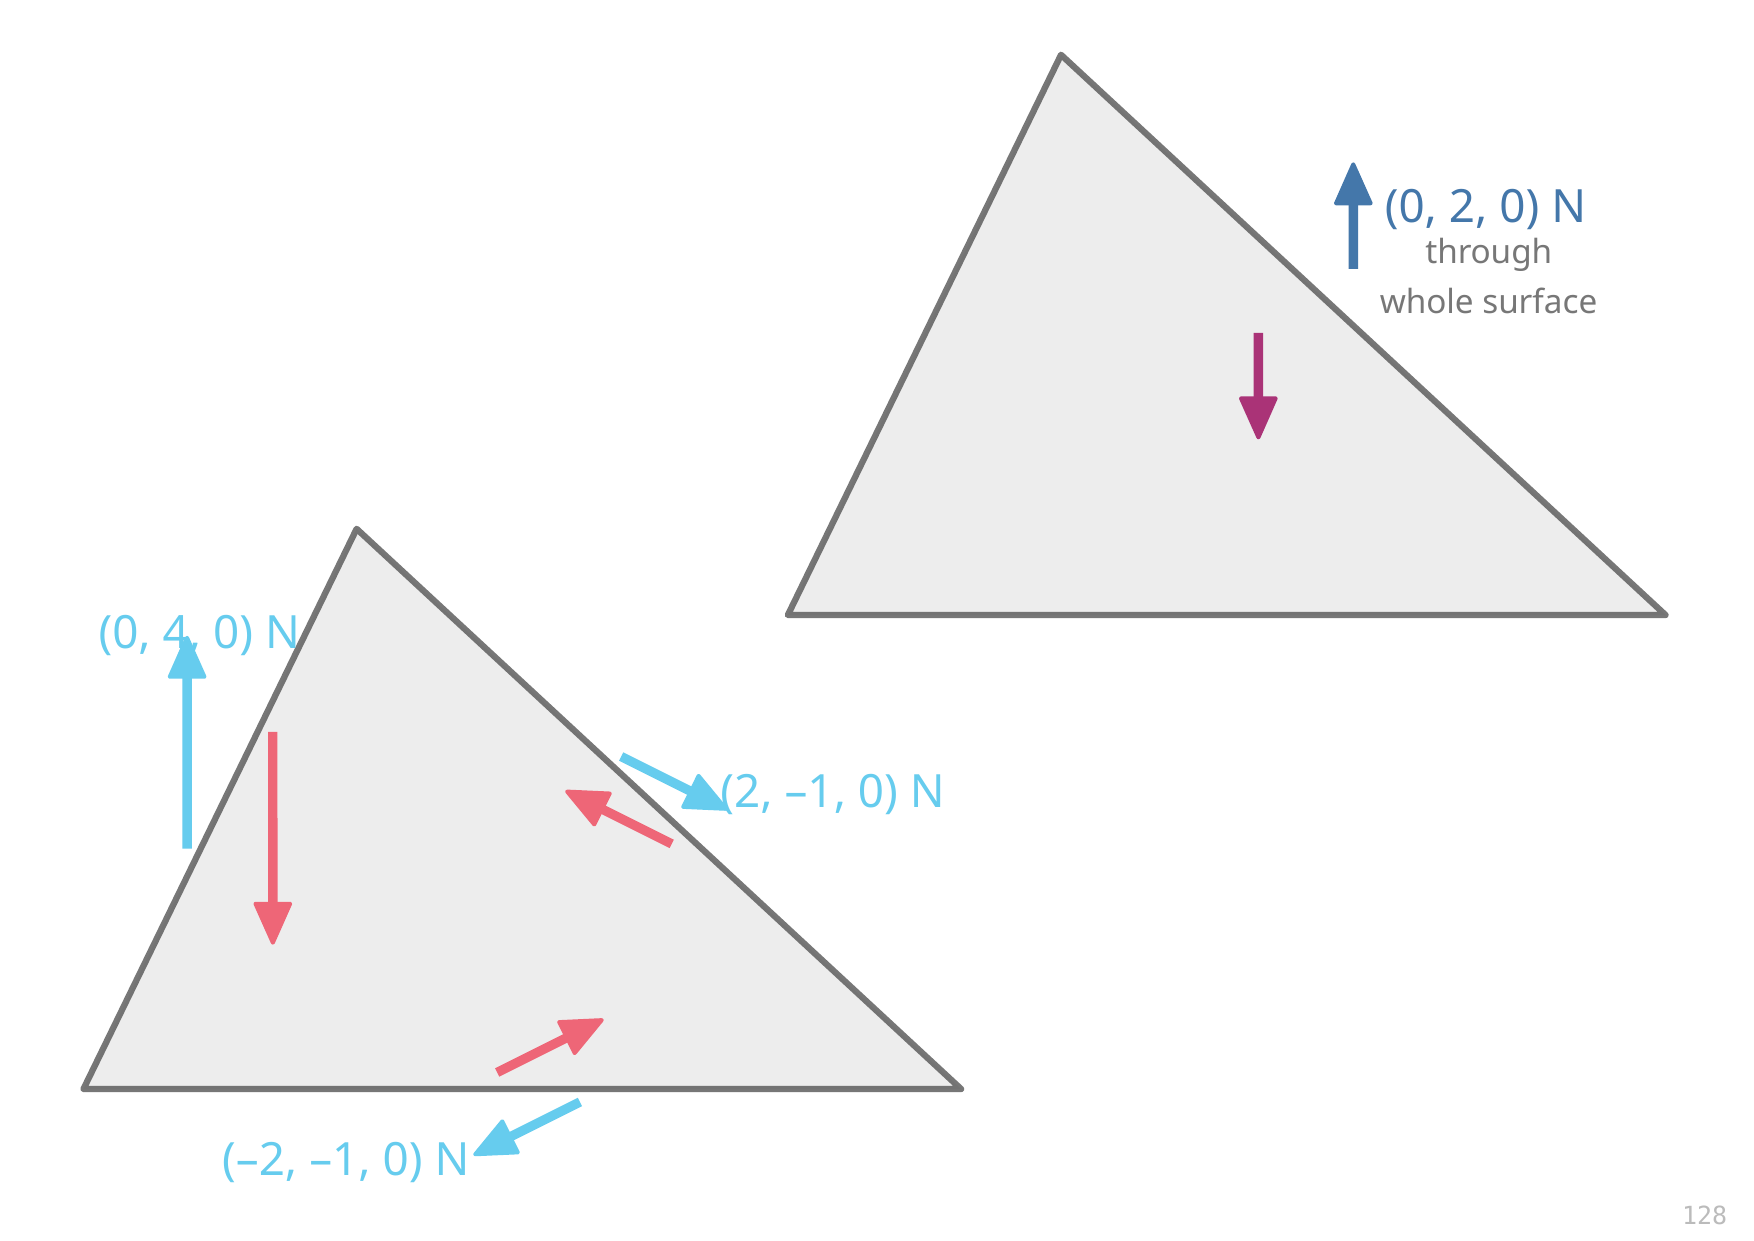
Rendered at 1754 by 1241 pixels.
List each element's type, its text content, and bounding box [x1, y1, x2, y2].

text_box (0, 4, 0) N [83, 585, 309, 651]
text_box [787, 54, 1666, 616]
text_box [83, 528, 962, 1090]
text_box through whole surface [1365, 216, 1600, 305]
text_box (–2, –1, 0) N [207, 1112, 478, 1178]
text_box (0, 2, 0) N [1370, 160, 1595, 216]
text_box (2, –1, 0) N [705, 744, 954, 810]
